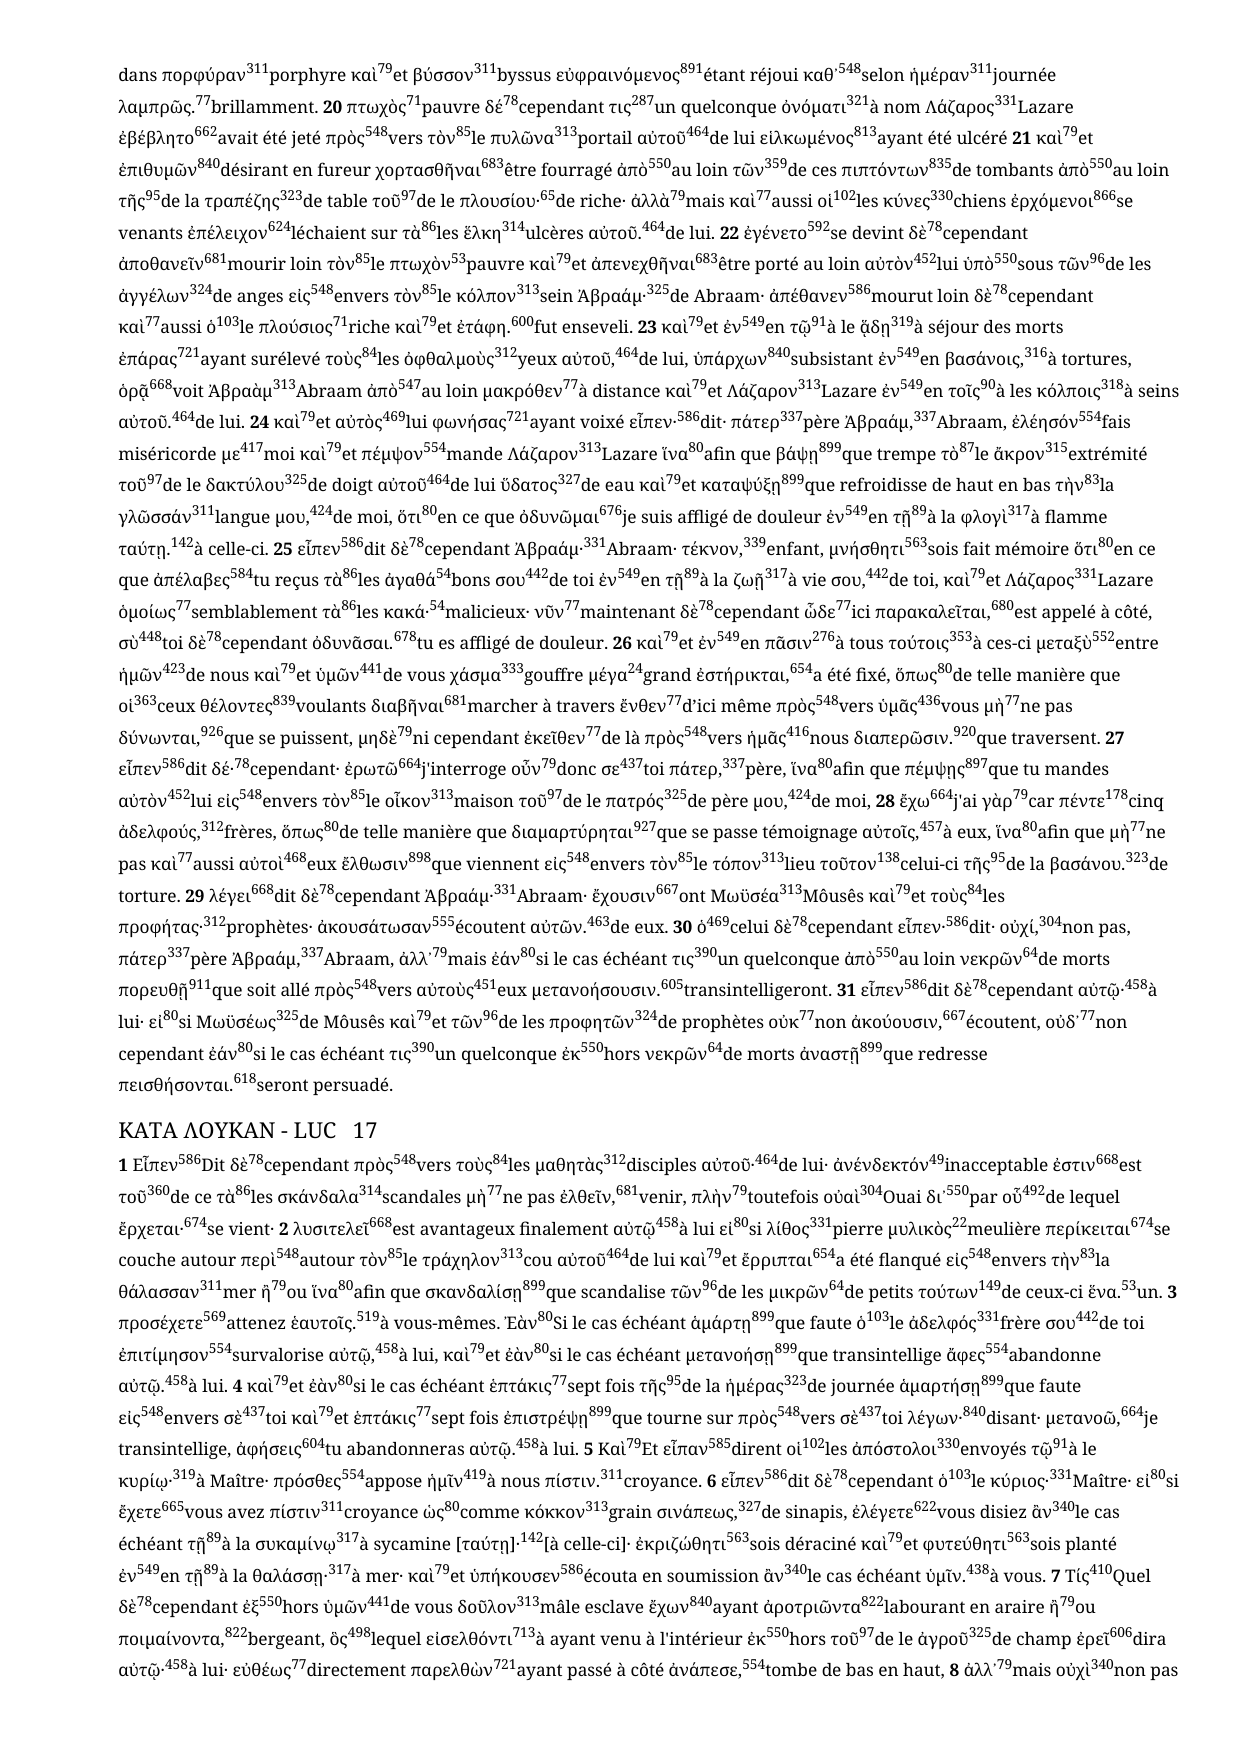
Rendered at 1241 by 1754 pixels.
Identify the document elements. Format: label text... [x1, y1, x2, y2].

text ΚΑΤΑ ΛΟΥΚΑΝ - LUC 17 [118, 1115, 1181, 1145]
text 1 Εἶπεν586Dit δὲ78cependant πρὸς548vers τοὺς84les μαθητὰς312disciples αὐτοῦ·464de lui· ἀνένδεκτόν49inacceptable ἐστιν668est τοῦ360de ce τὰ86les σκάνδαλα314scandales μὴ77ne pas ἐλθεῖν,681venir, πλὴν79toutefois οὐαὶ304Ouai δι᾽550par οὗ492de lequel ἔρχεται·674se vient· 2 λυσιτελεῖ668est avantageux finalement αὐτῷ458à lui εἰ80si λίθος331pierre μυλικὸς22meulière περίκειται674se couche autour περὶ548autour τὸν85le τράχηλον313cou αὐτοῦ464de lui καὶ79et ἔρριπται654a été flanqué εἰς548envers τὴν83la θάλασσαν311mer ἢ79ou ἵνα80afin que σκανδαλίσῃ899que scandalise τῶν96de les μικρῶν64de petits τούτων149de ceux-ci ἕνα.53un. 3 προσέχετε569attenez ἑαυτοῖς.519à vous-mêmes. Ἐὰν80Si le cas échéant ἁμάρτῃ899que faute ὁ103le ἀδελφός331frère σου442de toi ἐπιτίμησον554survalorise αὐτῷ,458à lui, καὶ79et ἐὰν80si le cas échéant μετανοήσῃ899que transintellige ἄφες554abandonne αὐτῷ.458à lui. 4 καὶ79et ἐὰν80si le cas échéant ἑπτάκις77sept fois τῆς95de la ἡμέρας323de journée ἁμαρτήσῃ899que faute εἰς548envers σὲ437toi καὶ79et ἑπτάκις77sept fois ἐπιστρέψῃ899que tourne sur πρὸς548vers σὲ437toi λέγων·840disant· μετανοῶ,664je transintellige, ἀφήσεις604tu abandonneras αὐτῷ.458à lui. 5 Καὶ79Et εἶπαν585dirent οἱ102les ἀπόστολοι330envoyés τῷ91à le κυρίῳ·319à Maître· πρόσθες554appose ἡμῖν419à nous πίστιν.311croyance. 6 εἶπεν586dit δὲ78cependant ὁ103le κύριος·331Maître· εἰ80si ἔχετε665vous avez πίστιν311croyance ὡς80comme κόκκον313grain σινάπεως,327de sinapis, ἐλέγετε622vous disiez ἂν340le cas échéant τῇ89à la συκαμίνῳ317à sycamine [ταύτῃ]·142[à celle-ci]· ἐκριζώθητι563sois déraciné καὶ79et φυτεύθητι563sois planté ἐν549en τῇ89à la θαλάσσῃ·317à mer· καὶ79et ὑπήκουσεν586écouta en soumission ἂν340le cas échéant ὑμῖν.438à vous. 7 Τίς410Quel δὲ78cependant ἐξ550hors ὑμῶν441de vous δοῦλον313mâle esclave ἔχων840ayant ἀροτριῶντα822labourant en araire ἢ79ou ποιμαίνοντα,822bergeant, ὃς498lequel εἰσελθόντι713à ayant venu à l'intérieur ἐκ550hors τοῦ97de le ἀγροῦ325de champ ἐρεῖ606dira αὐτῷ·458à lui· εὐθέως77directement παρελθὼν721ayant passé à côté ἀνάπεσε,554tombe de bas en haut, 8 ἀλλ᾽79mais οὐχὶ340non pas ἐρεῖ606dira αὐτῷ·458à lui· ἑτοίμασον554prépare τί399quel δειπνήσω895que je dîne καὶ79et περιζωσάμενος740se ayant ceint autour διακόνει570sers μοι420à moi ἕως80jusqu'à ce que φάγω895que je mange καὶ79et πίω,895que je boive, καὶ79et μετὰ548après ταῦτα347ces-ci φάγεσαι610tu te mangeras καὶ79et πίεσαι610tu te boiras σύ;448toi; 9 μὴ340ne pas ἔχει668a χάριν311grâce τῷ91à le δούλῳ319à mâle esclave ὅτι80en ce que ἐποίησεν586fit τὰ347ces διαταχθέντα;745ayants étés ordonnés au-travers; 10 οὕτως77ainsi καὶ77aussi ὑμεῖς,447vous, ὅταν80lorsque le cas échéant ποιήσητε896que vous fassiez πάντα374tous τὰ347ces διαταχθέντα745ayants étés ordonnés au-travers ὑμῖν,438à vous, λέγετε569dites ὅτι80en ce que δοῦλοι330mâles esclaves ἀχρεῖοί21sans nécessités ἐσμεν,663nous sommes, ὃ482lequel ὠφείλομεν620nous devions ποιῆσαι681faire πεποιήκαμεν.637nous avons fait. 11 Καὶ79Et ἐγένετο592se devint ἐν549en τῷ354à ce πορεύεσθαι690se aller εἰς548envers Ἰερουσαλὴμ311Ierousalem καὶ79et αὐτὸς469lui διήρχετο631se passait à travers διὰ548par le fait de μέσον55au milieu Σαμαρείας323de Samareia καὶ79et Γαλιλαίας.323de Galilée. 12 Καὶ79Et εἰσερχομένου861de se venant à l'intérieur αὐτοῦ464de lui εἴς548envers τινα267une quelconque κώμην311village ἀπήντησαν585vinrent de loin à la rencontre [αὐτῷ]458[à lui] δέκα196dix λεπροὶ21lépreux ἄνδρες,330hommes, οἳ497lesquels ἔστησαν585dressèrent πόρρωθεν77loin en avant 13 καὶ79et αὐτοὶ468eux ἦραν585levèrent φωνὴν311voix λέγοντες·839disants· Ἰησοῦ337Iésous ἐπιστάτα,337Supérieur, ἐλέησον554fais miséricorde ἡμᾶς.416nous. 14 καὶ79et ἰδὼν721ayant vu εἶπεν586dit αὐτοῖς·457à eux· πορευθέντες759ayants étés allés ἐπιδείξατε553montrez sûrement ἑαυτοὺς515vous-mêmes τοῖς90à les ἱερεῦσιν.318à sacrificateurs. καὶ79et ἐγένετο592se devint ἐν549en τῷ354à ce ὑπάγειν689diriger en arrière αὐτοὺς451eux ἐκαθαρίσθησαν.599furent purifié. 15 Εἷς71Un δὲ78cependant ἐξ550hors αὐτῶν,463de eux, ἰδὼν721ayant vu ὅτι80en ce que ἰάθη,600fut guéri, ὑπέστρεψεν586retourna en arrière μετὰ550avec φωνῆς323de voix μεγάλης14de grande δοξάζων840glorifiant τὸν85le θεόν,313Dieu, 16 καὶ79et ἔπεσεν586tomba ἐπὶ548sur πρόσωπον315face παρὰ548à côté τοὺς84les πόδας312pieds αὐτοῦ464de lui εὐχαριστῶν840rendant grâce αὐτῷ·458à lui· καὶ79et αὐτὸς469lui ἦν625était Σαμαρίτης.331Samaritain. 17 ἀποκριθεὶς760ayant été répondu δὲ78cependant ὁ103le Ἰησοῦς331Iésous εἶπεν·586dit· οὐχὶ340non pas οἱ102les δέκα70dix ἐκαθαρίσθησαν;599furent purifié; οἱ102les δὲ78cependant ἐννέα70neuf ποῦ;77où?; 18 οὐχ77non εὑρέθησαν599furent trouvé ὑποστρέψαντες720ayants retournés en arrière δοῦναι681donner δόξαν311gloire τῷ91à le θεῷ319à Dieu εἰ551si μὴ77ne pas ὁ103le ἀλλογενὴς71allogène οὗτος;156celui-ci; 19 καὶ79et εἶπεν586dit αὐτῷ·458à lui· ἀναστὰς721ayant redressé πορεύου·574te va· ἡ101la πίστις329croyance σου442de toi σέσωκέν642a sauvé σε.437toi. 20 Ἐπερωτηθεὶς760Ayant été surinterrogé δὲ78cependant ὑπὸ550sous τῶν96de les Φαρισαίων324de Pharisiens πότε77quand ἔρχεται674se vient ἡ101la βασιλεία329royauté τοῦ97de le θεοῦ325de Dieu ἀπεκρίθη600fut répondu αὐτοῖς457à eux καὶ79et εἶπεν·586dit· οὐκ77non ἔρχεται674se vient ἡ101la βασιλεία329royauté τοῦ97de le θεοῦ325de Dieu μετὰ550avec παρατηρήσεως,323de action d’épier, 21 οὐδὲ79non cependant ἐροῦσιν·605diront· ἰδοὺ306voici ὧδε77ici ἤ·79ou· ἐκεῖ,77là, ἰδοὺ306voici γὰρ79car ἡ101la βασιλεία329royauté τοῦ97de le θεοῦ325de Dieu ἐντὸς552intérieurement ὑμῶν441de vous ἐστιν.668est. 22 Εἶπεν586Dit δὲ78cependant πρὸς548vers τοὺς84les μαθητάς·312disciples· ἐλεύσονται611se viendront ἡμέραι328journées ὅτε77lorsque ἐπιθυμήσετε603vous désirerez en fureur μίαν51une τῶν94de les ἡμερῶν322de journées τοῦ97de le υἱοῦ325de fils τοῦ97de le ἀνθρώπου325de être humain ἰδεῖν681voir καὶ79et οὐκ77non ὄψεσθε.609vous vous verrez. 23 καὶ79et ἐροῦσιν605diront ὑμῖν·438à vous· ἰδοὺ306voici ἐκεῖ,77là, [ἤ·]79[ou·] ἰδοὺ306voici ὧδε·77ici· μὴ77ne pas ἀπέλθητε896que vous éloigniez μηδὲ79ni cependant διώξητε.896que vous poursuiviez. 24 ὥσπερ80comme certes γὰρ79car ἡ101la ἀστραπὴ329éclair ἀστράπτουσα838éclairante ἐκ550hors τῆς356de celle ὑπὸ548sous τὸν85le οὐρανὸν313ciel εἰς548envers τὴν344celle ὑπ᾽548sous οὐρανὸν313ciel λάμπει,668brille, οὕτως77ainsi ἔσται612se sera ὁ103le υἱὸς331fils τοῦ97de le ἀνθρώπου325de être humain [ἐν549[en τῇ89à la ἡμέρᾳ317à journée αὐτοῦ].464de lui]. 25 πρῶτον77premièrement δὲ78cependant δεῖ668attache de lien αὐτὸν452lui πολλὰ374nombreux παθεῖν681souffrir καὶ79et ἀποδοκιμασθῆναι683être éprouvé en rejet ἀπὸ550au loin τῆς95de la γενεᾶς323de génération ταύτης.148de celle-ci. 26 καὶ79et καθὼς77de haut en bas comme ἐγένετο592se devint ἐν549en ταῖς88à les ἡμέραις316à journées Νῶε,325de Noé, οὕτως77ainsi ἔσται612se sera καὶ77aussi ἐν549en ταῖς88à les ἡμέραις316à journées τοῦ97de le υἱοῦ325de fils τοῦ97de le ἀνθρώπου·325de être humain· 27 ἤσθιον,624mangeaient, ἔπινον,624buvaient, ἐγάμουν,624mariaient, ἐγαμίζοντο,635étaient donné en mariage, ἄχρι552jusqu'à l'extrémité ἧς148de laquelle ἡμέρας323de journée εἰσῆλθεν586vint à l'intérieur Νῶε331Noé εἰς548envers τὴν83la κιβωτὸν311arche καὶ79et ἦλθεν586vint ὁ103le κατακλυσμὸς331cataclysme καὶ79et ἀπώλεσεν586dépérit πάντας.372tous. 28 Ὁμοίως77Semblablement καθὼς77de haut en bas comme ἐγένετο592se devint ἐν549en ταῖς88à les ἡμέραις316à journées Λώτ·325de Lot· ἤσθιον,624mangeaient, ἔπινον,624buvaient, ἠγόραζον,624achetaient à l'agora, ἐπώλουν,624troquaient, ἐφύτευον,624plantaient, ᾠκοδόμουν·624édifiaient en maison· 29 ᾗ484à laquelle δὲ78cependant ἡμέρᾳ317à journée ἐξῆλθεν586sortit Λὼτ331Lot ἀπὸ550au loin Σοδόμων,326de Sodomas, ἔβρεξεν586plut πῦρ315feu καὶ79et θεῖον315soufre ἀπ᾽550au loin οὐρανοῦ325de ciel καὶ79et ἀπώλεσεν586dépérit πάντας.372tous. 30 κατὰ548selon ταὐτὰ77ainsi même ἔσται612se sera ᾗ484à laquelle ἡμέρᾳ317à journée ὁ103le υἱὸς331fils τοῦ97de le ἀνθρώπου325de être humain ἀποκαλύπτεται.680est découvert. 31 ἐν549en ἐκείνῃ142à celle-là τῇ89à la ἡμέρᾳ317à journée ὃς498lequel ἔσται612se sera ἐπὶ550sur τοῦ99de le δώματος327de dôme καὶ79et τὰ104les σκεύη332ustensiles αὐτοῦ464de lui ἐν549en τῇ249à la οἰκίᾳ,317à maison d'habitation, μὴ77ne pas καταβάτω556descende ἆραι681lever αὐτά,453eux, καὶ79et ὁ364celui ἐν549en ἀγρῷ319à champ ὁμοίως77semblablement μὴ77ne pas ἐπιστρεψάτω556tourne sur εἰς548envers τὰ347ces ὀπίσω.77derrière. 32 μνημονεύετε569mémorez τῆς95de la γυναικὸς323de femme Λώτ.325de Lot. 33 ὃς498lequel ἐὰν340si le cas échéant ζητήσῃ899que cherche τὴν83la ψυχὴν311âme αὐτοῦ464de lui περιποιήσασθαι682se produire autour ἀπολέσει606dépérira αὐτήν,450elle, ὃς498lequel δ᾽78cependant ἂν340le cas échéant ἀπολέσῃ899que dépérisse ζῳογονήσει606deviendra être vivant αὐτήν.450elle. 34 λέγω664je dis ὑμῖν,438à vous, ταύτῃ142à celle-ci τῇ89à la νυκτὶ317à nuit ἔσονται611se seront δύο46deux ἐπὶ550sur κλίνης323de lit μιᾶς,189de une, ὁ103le εἷς71un παραλημφθήσεται619sera pris à côté καὶ79et ὁ103le ἕτερος390autre-différent ἀφεθήσεται·619sera abandonné· 35 ἔσονται611se seront δύο44deux ἀλήθουσαι837faisantes farines ἐπὶ548sur τὸ87le αὐτό,348même, ἡ101la μία69une παραλημφθήσεται,619sera pris à côté, ἡ101la δὲ78cependant ἑτέρα388autre-différente ἀφεθήσεται.619sera abandonné. 36 37 καὶ79et ἀποκριθέντες759ayants étés répondus λέγουσιν667disent αὐτῷ·458à lui· ποῦ,77où?, κύριε;337Maître; ὁ469celui δὲ78cependant εἶπεν586dit αὐτοῖς·457à eux· ὅπου80là où τὸ105le σῶμα,333corps, ἐκεῖ77là καὶ77aussi οἱ102les ἀετοὶ330aigles ἐπισυναχθήσονται.618seront rassemblé. [118, 1149, 1181, 1682]
text 1 Ἔλεγεν625Disait δὲ78cependant καὶ77aussi πρὸς548vers τοὺς84les μαθητάς·312disciples· ἄνθρωπός331être humain τις287un quelconque ἦν625était πλούσιος47riche ὃς498lequel εἶχεν625avait οἰκονόμον,313légiste de maison, καὶ79et οὗτος364celui-ci διεβλήθη600fut jeté au travers αὐτῷ458à lui ὡς80comme διασκορπίζων840dispersant au travers τὰ347ces ὑπάρχοντα823subsistants αὐτοῦ.464de lui. 2 καὶ79et φωνήσας721ayant voixé αὐτὸν452lui εἶπεν586dit αὐτῷ·458à lui· τί399quel τοῦτο348ce-ci ἀκούω664j'écoute περὶ550autour σοῦ;442de toi; ἀπόδος554redonne τὸν85le λόγον313discours τῆς95de la οἰκονομίας323de législation de maison σου,442de toi, οὐ77non γὰρ79car δύνῃ672tu te peux ἔτι77encore οἰκονομεῖν.689légiférer maison. 3 εἶπεν586dit δὲ78cependant ἐν549en ἑαυτῷ533à lui-même ὁ103le οἰκονόμος·331légiste de maison· τί399quel ποιήσω,895que je fasse, ὅτι80en ce que ὁ103le κύριός331Maître μου424de moi ἀφαιρεῖται674se saisit au loin τὴν83la οἰκονομίαν311législation de maison ἀπ᾽550au loin ἐμοῦ;424de moi; σκάπτειν689bêcher οὐκ77non ἰσχύω,664j'ai la ténacité, ἐπαιτεῖν689quémander αἰσχύνομαι.670je m'ai honte. 4 ἔγνων582je connus τί399quel ποιήσω,895que je fasse, ἵνα80afin que ὅταν80lorsque le cas échéant μετασταθῶ907que je sois déplacé ἐκ550hors τῆς95de la οἰκονομίας323de législation de maison δέξωνταί904que se acceptent με417moi εἰς548envers τοὺς84les οἴκους312maisons αὐτῶν.463de eux. 5 καὶ79et προσκαλεσάμενος740se ayant appelé auprès ἕνα53un ἕκαστον269chacun τῶν96de les χρεοφειλετῶν324de débiteurs de dettes τοῦ97de le κυρίου325de Maître ἑαυτοῦ537de lui-même ἔλεγεν625disait τῷ91à le πρώτῳ·59à premier· πόσον399combien grand? ὀφείλεις666tu dois τῷ91à le κυρίῳ319à Maître μου;424de moi; 6 ὁ469celui δὲ78cependant εἶπεν·586dit· ἑκατὸν178cent βάτους312baths ἐλαίου.327de huile d'olive. ὁ469celui δὲ78cependant εἶπεν586dit αὐτῷ·458à lui· δέξαι558te accepte σου442de toi τὰ86les γράμματα314lettres καὶ79et καθίσας721ayant assis ταχέως77rapidement γράψον554graphe πεντήκοντα.52cinquante. 7 ἔπειτα77ensuite ἑτέρῳ378à autre-différent εἶπεν·586dit· σὺ448toi δὲ78cependant πόσον399combien grand? ὀφείλεις;666tu dois; ὁ469celui δὲ78cependant εἶπεν·586dit· ἑκατὸν178cent κόρους312kors σίτου.325de froment. λέγει668dit αὐτῷ·458à lui· δέξαι558te accepte σου442de toi τὰ86les γράμματα314lettres καὶ79et γράψον554graphe ὀγδοήκοντα.52quatre-vingts. 8 καὶ79et ἐπῄνεσεν586surloua ὁ103le κύριος331Maître τὸν85le οἰκονόμον313légiste de maison τῆς95de la ἀδικίας323de injustice ὅτι80en ce que φρονίμως77pensivement ἐποίησεν·586fit· ὅτι80en ce que οἱ102les υἱοὶ330fils τοῦ97de le αἰῶνος325de ère τούτου150de celui-ci φρονιμώτεροι46plus pensifs ὑπὲρ548au-dessus τοὺς84les υἱοὺς312fils τοῦ99de le φωτὸς327de lumière εἰς548envers τὴν83la γενεὰν311génération τὴν344celle ἑαυτῶν536de eux-mêmes εἰσιν.667sont. 9 Καὶ79Et ἐγὼ431moi ὑμῖν438à vous λέγω,664je dis, ἑαυτοῖς519à vous-mêmes ποιήσατε553faites φίλους52amis ἐκ550hors τοῦ97de le μαμωνᾶ325de mamonas τῆς95de la ἀδικίας,323de injustice, ἵνα80afin que ὅταν80lorsque le cas échéant ἐκλίπῃ899que éclipse δέξωνται904que se acceptent ὑμᾶς436vous εἰς548envers τὰς82les αἰωνίους1éternelles σκηνάς.310tentes. 10 Ὁ364Celui πιστὸς47croyable ἐν549en ἐλαχίστῳ61à moindre καὶ77aussi ἐν549en πολλῷ380à nombreux πιστός47croyable ἐστιν,668est, καὶ79et ὁ364celui ἐν549en ἐλαχίστῳ61à moindre ἄδικος47injuste καὶ77aussi ἐν549en πολλῷ380à nombreux ἄδικός47injuste ἐστιν.668est. 11 εἰ80si οὖν79donc ἐν549en τῷ91à le ἀδίκῳ10à injuste μαμωνᾷ319à mamonas πιστοὶ46croyables οὐκ77non ἐγένεσθε,589vous vous devîntes, τὸ87le ἀληθινὸν55véritable τίς410quel ὑμῖν438à vous πιστεύσει;606croira; 12 καὶ79et εἰ80si ἐν549en τῷ93à le ἀλλοτρίῳ61à d'autrui πιστοὶ46croyables οὐκ77non ἐγένεσθε,589vous vous devîntes, τὸ348ce ὑμέτερον435votre τίς410quel ὑμῖν438à vous δώσει;606donnera; 13 Οὐδεὶς287Aucun οἰκέτης331habitant de maison δύναται674se peut δυσὶν184à deux κυρίοις318à Maîtres δουλεύειν·689être esclave· ἢ79ou γὰρ79car τὸν85le ἕνα53un μισήσει606haïra καὶ79et τὸν85le ἕτερον373autre-différent ἀγαπήσει,606aimera, ἢ79ou ἑνὸς65de un ἀνθέξεται612se tiendra contre καὶ79et τοῦ97de le ἑτέρου384de autre-différent καταφρονήσει.606méprisera. οὐ77non δύνασθε671vous vous pouvez θεῷ319à Dieu δουλεύειν689être esclave καὶ79et μαμωνᾷ.319à mamonas. 14 Ἤκουον624Écoutaient δὲ78cependant ταῦτα347ces-ci πάντα270tous οἱ102les Φαρισαῖοι330Pharisiens φιλάργυροι46amis de l'argents ὑπάρχοντες839subsistants καὶ79et ἐξεμυκτήριζον624narguaient à l'excès αὐτόν.452lui. 15 καὶ79et εἶπεν586dit αὐτοῖς·457à eux· ὑμεῖς447vous ἐστε665vous êtes οἱ363ceux δικαιοῦντες839justifiants ἑαυτοὺς515vous-mêmes ἐνώπιον552en devant τῶν96de les ἀνθρώπων,324de êtres humains, ὁ103le δὲ78cependant θεὸς331Dieu γινώσκει668connaît τὰς82les καρδίας310coeurs ὑμῶν·441de vous· ὅτι80en ce que τὸ366ce ἐν549en ἀνθρώποις318à êtres humains ὑψηλὸν73haut βδέλυγμα333abomination ἐνώπιον552en devant τοῦ97de le θεοῦ.325de Dieu. 16 Ὁ103Le νόμος331loi καὶ79et οἱ102les προφῆται330prophètes μέχρι552jusqu'à Ἰωάννου·325de Ioannes· ἀπὸ547au loin τότε77alors ἡ101la βασιλεία329royauté τοῦ97de le θεοῦ325de Dieu εὐαγγελίζεται680est évangélisé καὶ79et πᾶς390tout εἰς548envers αὐτὴν450elle βιάζεται.674se met en violence. 17 εὐκοπώτερον49plus facile δέ78cependant ἐστιν668est τὸν85le οὐρανὸν313ciel καὶ79et τὴν83la γῆν311terre παρελθεῖν681passer à côté ἢ79ou τοῦ97de le νόμου325de loi μίαν177une κεραίαν311pointe πεσεῖν.681tomber. 18 Πᾶς390Tout ὁ364celui ἀπολύων840déliant au loin τὴν83la γυναῖκα311femme αὐτοῦ464de lui καὶ79et γαμῶν840mariant ἑτέραν371autre-différente μοιχεύει,668adultère, καὶ79et ὁ364celui ἀπολελυμένην794ayante étée déliée au loin ἀπὸ550au loin ἀνδρὸς325de homme γαμῶν840mariant μοιχεύει.668adultère. 19 Ἄνθρωπος331Être humain δέ78cependant τις287un quelconque ἦν625était πλούσιος,47riche, καὶ79et ἐνεδιδύσκετο631se habillait dans πορφύραν311porphyre καὶ79et βύσσον311byssus εὐφραινόμενος891étant réjoui καθ᾽548selon ἡμέραν311journée λαμπρῶς.77brillamment. 20 πτωχὸς71pauvre δέ78cependant τις287un quelconque ὀνόματι321à nom Λάζαρος331Lazare ἐβέβλητο662avait été jeté πρὸς548vers τὸν85le πυλῶνα313portail αὐτοῦ464de lui εἱλκωμένος813ayant été ulcéré 21 καὶ79et ἐπιθυμῶν840désirant en fureur χορτασθῆναι683être fourragé ἀπὸ550au loin τῶν359de ces πιπτόντων835de tombants ἀπὸ550au loin τῆς95de la τραπέζης323de table τοῦ97de le πλουσίου·65de riche· ἀλλὰ79mais καὶ77aussi οἱ102les κύνες330chiens ἐρχόμενοι866se venants ἐπέλειχον624léchaient sur τὰ86les ἕλκη314ulcères αὐτοῦ.464de lui. 22 ἐγένετο592se devint δὲ78cependant ἀποθανεῖν681mourir loin τὸν85le πτωχὸν53pauvre καὶ79et ἀπενεχθῆναι683être porté au loin αὐτὸν452lui ὑπὸ550sous τῶν96de les ἀγγέλων324de anges εἰς548envers τὸν85le κόλπον313sein Ἀβραάμ·325de Abraam· ἀπέθανεν586mourut loin δὲ78cependant καὶ77aussi ὁ103le πλούσιος71riche καὶ79et ἐτάφη.600fut enseveli. 23 καὶ79et ἐν549en τῷ91à le ᾅδῃ319à séjour des morts ἐπάρας721ayant surélevé τοὺς84les ὀφθαλμοὺς312yeux αὐτοῦ,464de lui, ὑπάρχων840subsistant ἐν549en βασάνοις,316à tortures, ὁρᾷ668voit Ἀβραὰμ313Abraam ἀπὸ547au loin μακρόθεν77à distance καὶ79et Λάζαρον313Lazare ἐν549en τοῖς90à les κόλποις318à seins αὐτοῦ.464de lui. 24 καὶ79et αὐτὸς469lui φωνήσας721ayant voixé εἶπεν·586dit· πάτερ337père Ἀβραάμ,337Abraam, ἐλέησόν554fais miséricorde με417moi καὶ79et πέμψον554mande Λάζαρον313Lazare ἵνα80afin que βάψῃ899que trempe τὸ87le ἄκρον315extrémité τοῦ97de le δακτύλου325de doigt αὐτοῦ464de lui ὕδατος327de eau καὶ79et καταψύξῃ899que refroidisse de haut en bas τὴν83la γλῶσσάν311langue μου,424de moi, ὅτι80en ce que ὀδυνῶμαι676je suis affligé de douleur ἐν549en τῇ89à la φλογὶ317à flamme ταύτῃ.142à celle-ci. 25 εἶπεν586dit δὲ78cependant Ἀβραάμ·331Abraam· τέκνον,339enfant, μνήσθητι563sois fait mémoire ὅτι80en ce que ἀπέλαβες584tu reçus τὰ86les ἀγαθά54bons σου442de toi ἐν549en τῇ89à la ζωῇ317à vie σου,442de toi, καὶ79et Λάζαρος331Lazare ὁμοίως77semblablement τὰ86les κακά·54malicieux· νῦν77maintenant δὲ78cependant ὧδε77ici παρακαλεῖται,680est appelé à côté, σὺ448toi δὲ78cependant ὀδυνᾶσαι.678tu es affligé de douleur. 26 καὶ79et ἐν549en πᾶσιν276à tous τούτοις353à ces-ci μεταξὺ552entre ἡμῶν423de nous καὶ79et ὑμῶν441de vous χάσμα333gouffre μέγα24grand ἐστήρικται,654a été fixé, ὅπως80de telle manière que οἱ363ceux θέλοντες839voulants διαβῆναι681marcher à travers ἔνθεν77d’ici même πρὸς548vers ὑμᾶς436vous μὴ77ne pas δύνωνται,926que se puissent, μηδὲ79ni cependant ἐκεῖθεν77de là πρὸς548vers ἡμᾶς416nous διαπερῶσιν.920que traversent. 27 εἶπεν586dit δέ·78cependant· ἐρωτῶ664j'interroge οὖν79donc σε437toi πάτερ,337père, ἵνα80afin que πέμψῃς897que tu mandes αὐτὸν452lui εἰς548envers τὸν85le οἶκον313maison τοῦ97de le πατρός325de père μου,424de moi, 28 ἔχω664j'ai γὰρ79car πέντε178cinq ἀδελφούς,312frères, ὅπως80de telle manière que διαμαρτύρηται927que se passe témoignage αὐτοῖς,457à eux, ἵνα80afin que μὴ77ne pas καὶ77aussi αὐτοὶ468eux ἔλθωσιν898que viennent εἰς548envers τὸν85le τόπον313lieu τοῦτον138celui-ci τῆς95de la βασάνου.323de torture. 29 λέγει668dit δὲ78cependant Ἀβραάμ·331Abraam· ἔχουσιν667ont Μωϋσέα313Môusês καὶ79et τοὺς84les προφήτας·312prophètes· ἀκουσάτωσαν555écoutent αὐτῶν.463de eux. 30 ὁ469celui δὲ78cependant εἶπεν·586dit· οὐχί,304non pas, πάτερ337père Ἀβραάμ,337Abraam, ἀλλ᾽79mais ἐάν80si le cas échéant τις390un quelconque ἀπὸ550au loin νεκρῶν64de morts πορευθῇ911que soit allé πρὸς548vers αὐτοὺς451eux μετανοήσουσιν.605transintelligeront. 31 εἶπεν586dit δὲ78cependant αὐτῷ·458à lui· εἰ80si Μωϋσέως325de Môusês καὶ79et τῶν96de les προφητῶν324de prophètes οὐκ77non ἀκούουσιν,667écoutent, οὐδ᾽77non cependant ἐάν80si le cas échéant τις390un quelconque ἐκ550hors νεκρῶν64de morts ἀναστῇ899que redresse πεισθήσονται.618seront persuadé. [118, 59, 1181, 1097]
